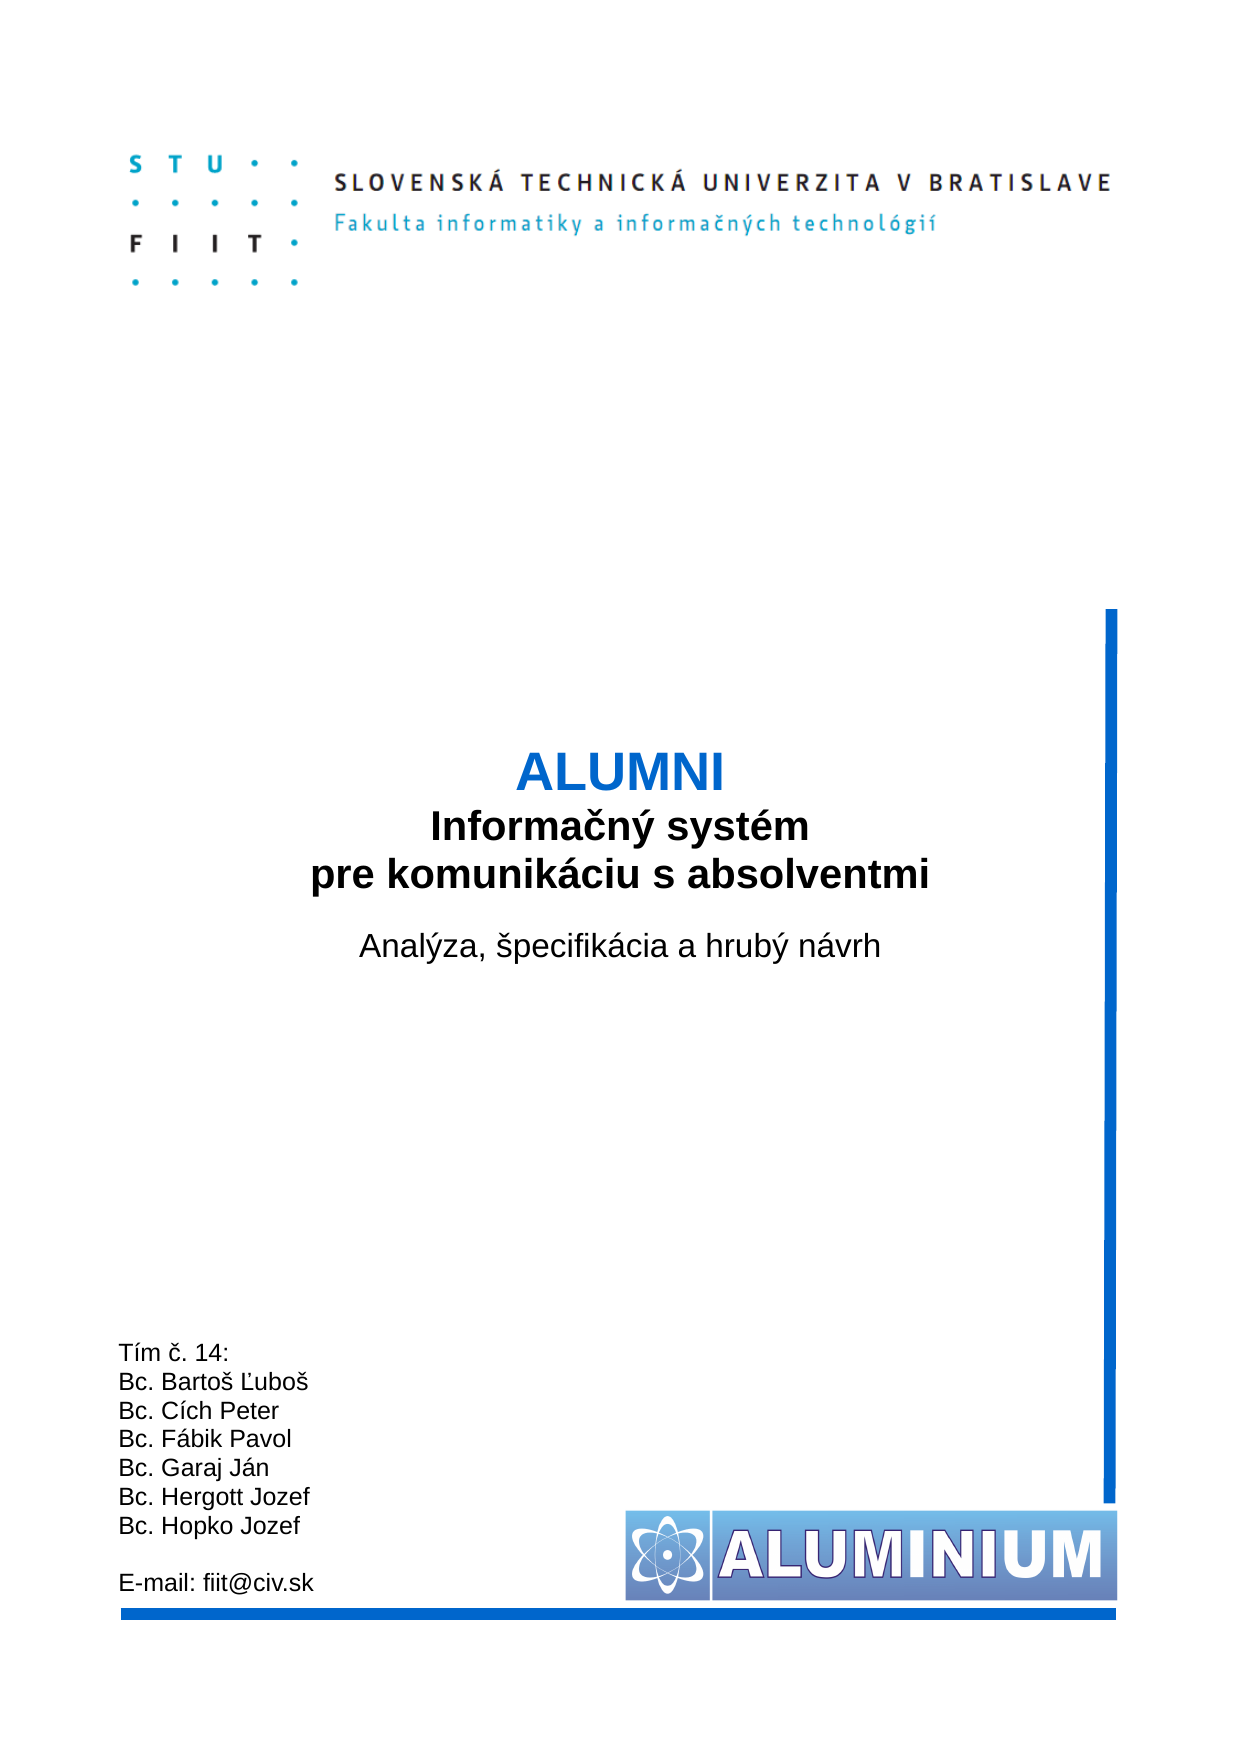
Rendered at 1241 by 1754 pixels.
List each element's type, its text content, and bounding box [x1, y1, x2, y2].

text Bc. Cích Peter [118, 1396, 1103, 1424]
text Informačný systém [118, 801, 1105, 849]
text ALUMNI [118, 739, 1105, 801]
text Bc. Hergott Jozef [118, 1482, 1122, 1511]
text E-mail: fiit@civ.sk [118, 1568, 625, 1597]
text Bc. Garaj Ján [118, 1453, 1103, 1482]
picture [625, 1509, 1118, 1601]
text Bc. Fábik Pavol [118, 1424, 1103, 1453]
picture [118, 118, 1122, 308]
text Tím č. 14: [118, 1338, 1104, 1367]
text pre komunikáciu s absolventmi [118, 849, 1105, 897]
text Bc. Bartoš Ľuboš [118, 1367, 1103, 1396]
text [1117, 739, 1122, 801]
text Analýza, špecifikácia a hrubý návrh [118, 926, 1104, 964]
text Bc. Hopko Jozef [118, 1511, 625, 1539]
